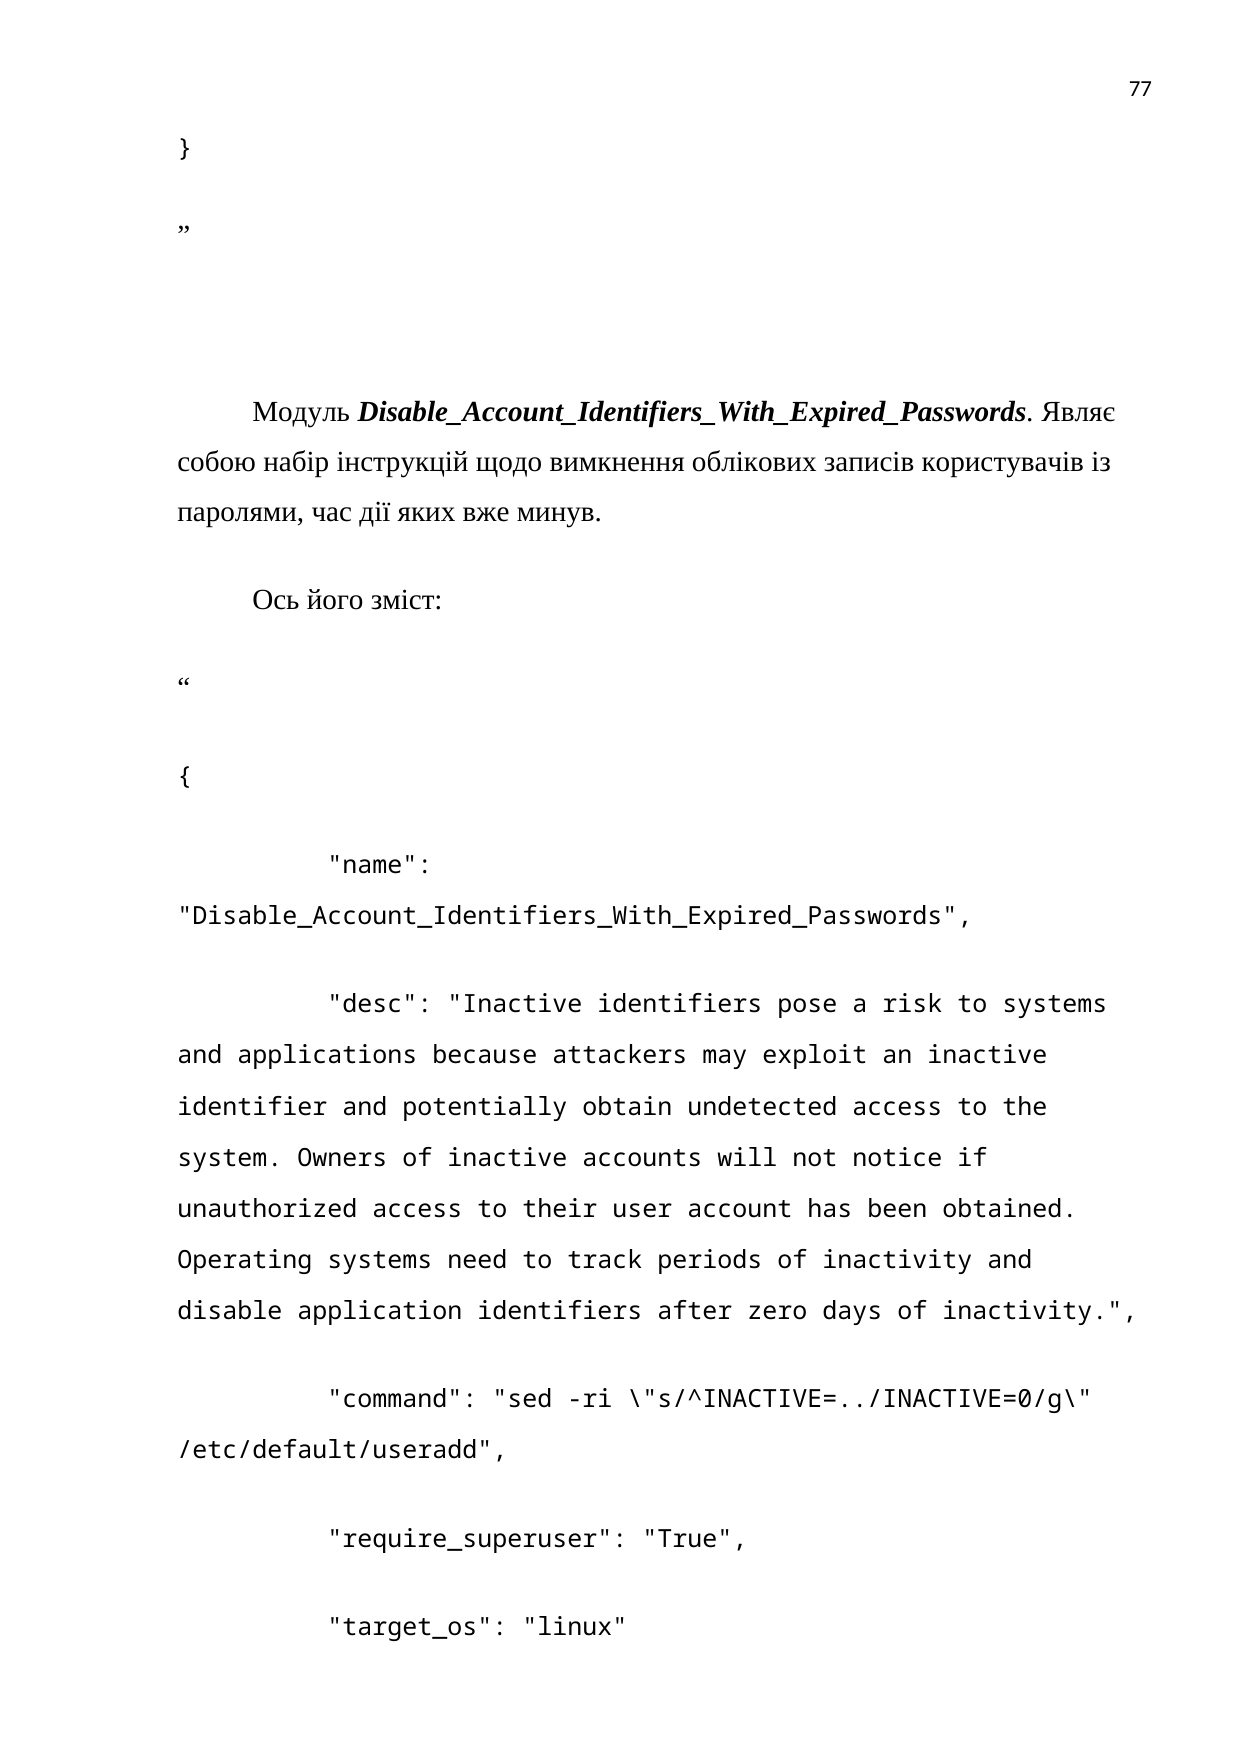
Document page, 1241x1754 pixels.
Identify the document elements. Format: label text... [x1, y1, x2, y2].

text } [177, 130, 1152, 164]
text "target_os": "linux" [177, 1609, 1152, 1643]
text Ось його зміст: [177, 582, 1152, 616]
text "command": "sed -ri \"s/^INACTIVE=../INACTIVE=0/g\" /etc/default/useradd", [177, 1381, 1152, 1466]
text { [177, 758, 1152, 792]
text "require_superuser": "True", [177, 1521, 1152, 1554]
text ” [177, 218, 1152, 252]
text "desc": "Inactive identifiers pose a risk to systems and applications because attackers may exploit an inactive identifier and potentially obtain undetected access to the system. Owners of inactive accounts will not notice if unauthorized access to their user account has been obtained. Operating systems need to track periods of inactivity and disable application identifiers after zero days of inactivity.", [177, 986, 1152, 1326]
text “ [177, 670, 1152, 704]
text Модуль Disable_Account_Identifiers_With_Expired_Passwords. Являє собою набір інструкцій щодо вимкнення облікових записів користувачів із паролями, час дії яких вже минув. [177, 394, 1152, 528]
text "name": "Disable_Account_Identifiers_With_Expired_Passwords", [177, 847, 1152, 932]
